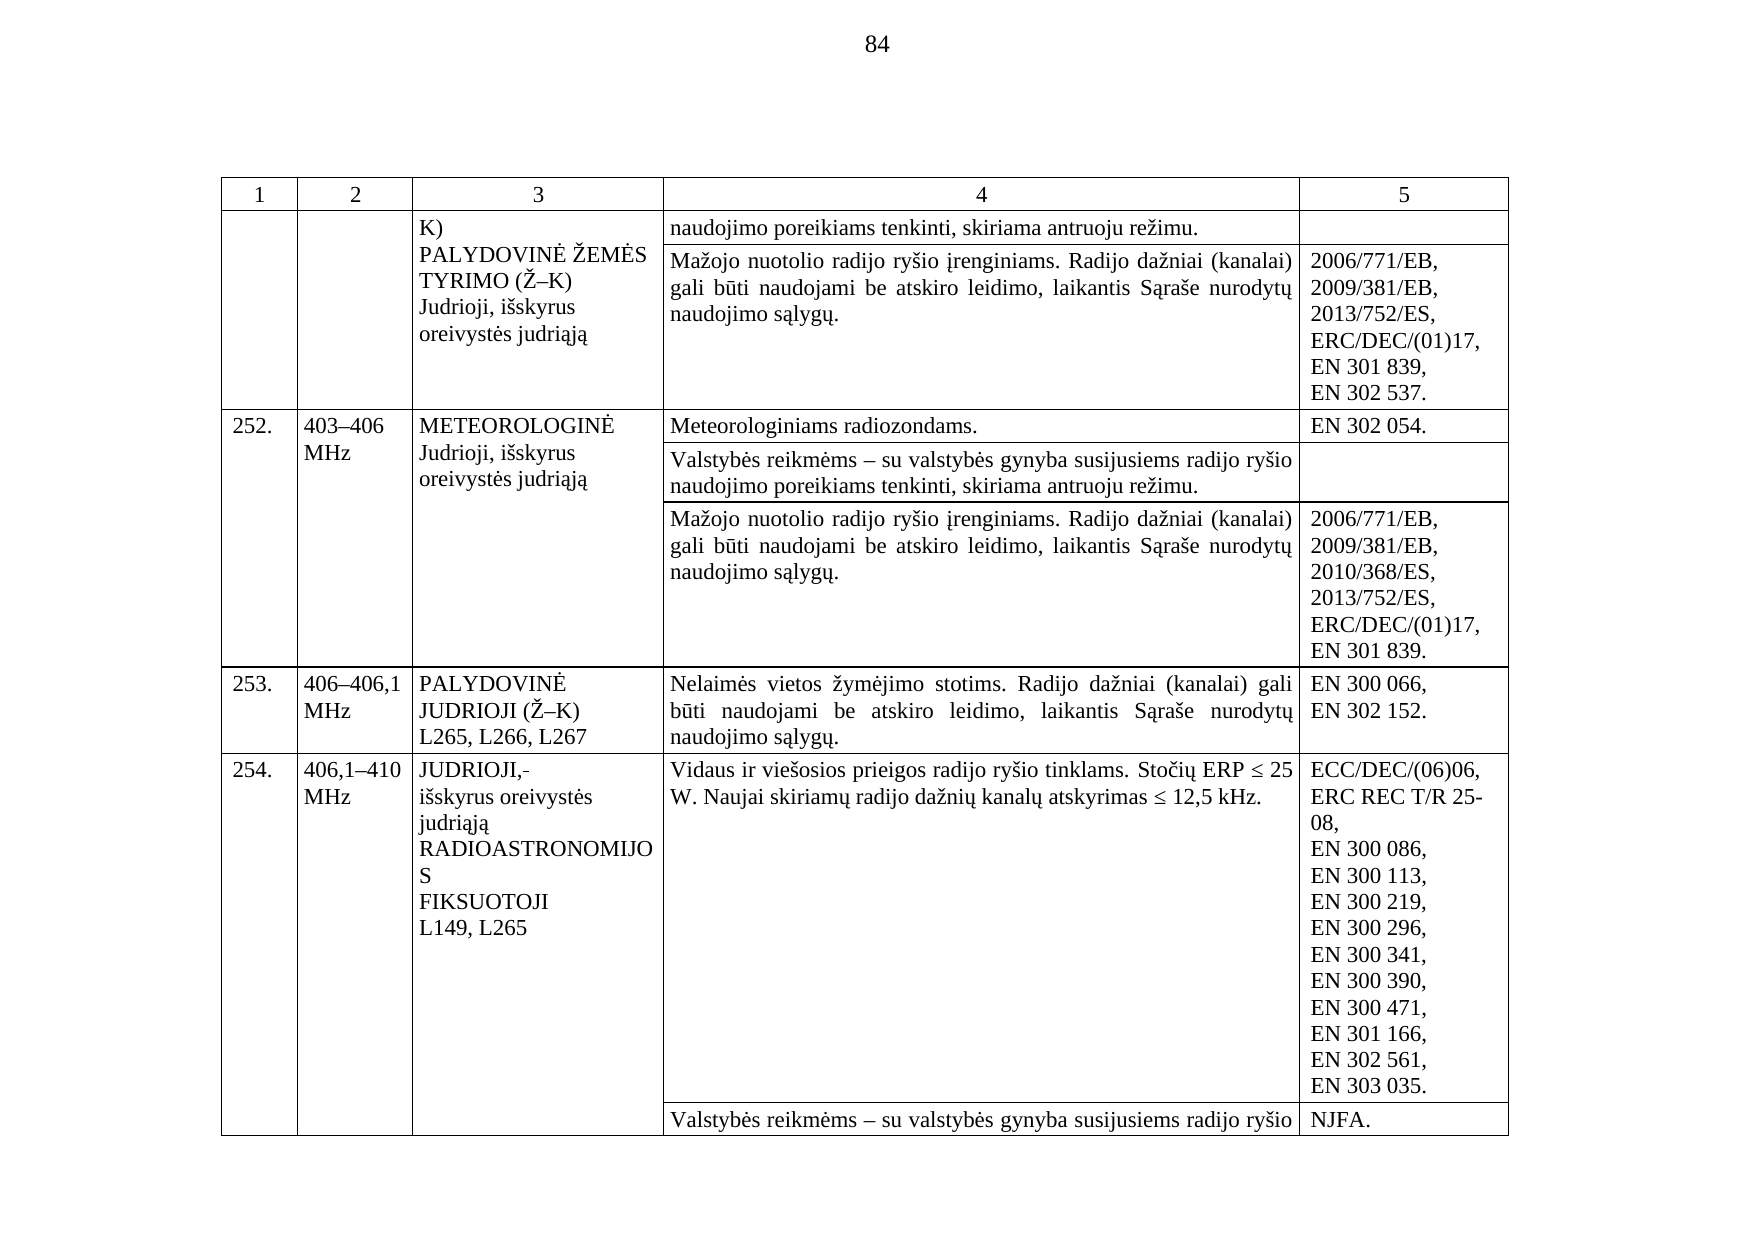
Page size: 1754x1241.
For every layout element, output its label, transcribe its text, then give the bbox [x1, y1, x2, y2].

table_cell Vidaus ir viešosios prieigos radijo ryšio tinklams. Stočių ERP ≤ 25 W. Naujai skiriamų radijo dažnių kanalų atskyrimas ≤ 12,5 kHz. [664, 754, 1299, 1102]
table_cell Valstybės reikmėms – su valstybės gynyba susijusiems radijo ryšio naudojimo poreikiams tenkinti, skiriama antruoju režimu. [664, 443, 1299, 501]
table_cell Meteorologiniams radiozondams. [664, 410, 1299, 442]
table_cell K) PALYDOVINĖ ŽEMĖS TYRIMO (Ž–K) Judrioji, išskyrus oreivystės judriąją [413, 211, 663, 409]
table_header 1 [222, 178, 297, 210]
table_cell Nelaimės vietos žymėjimo stotims. Radijo dažniai (kanalai) gali būti naudojami be atskiro leidimo, laikantis Sąraše nurodytų naudojimo sąlygų. [664, 668, 1299, 752]
table_cell 406,1–410 MHz [298, 754, 412, 1135]
table_header 2 [298, 178, 412, 210]
table_cell 2006/771/EB, 2009/381/EB, 2010/368/ES, 2013/752/ES, ERC/DEC/(01)17, EN 301 839. [1300, 503, 1508, 666]
table_cell 403–406 MHz [298, 410, 412, 666]
table_cell [222, 211, 297, 409]
table_cell 2006/771/EB, 2009/381/EB, 2013/752/ES, ERC/DEC/(01)17, EN 301 839, EN 302 537. [1300, 245, 1508, 409]
table_cell NJFA. [1300, 1103, 1508, 1135]
table_cell EN 300 066, EN 302 152. [1300, 668, 1508, 752]
table_cell JUDRIOJI, išskyrus oreivystės judriąją RADIOASTRONOMIJOS FIKSUOTOJI L149, L265 [413, 754, 663, 1135]
table_cell Mažojo nuotolio radijo ryšio įrenginiams. Radijo dažniai (kanalai) gali būti naudojami be atskiro leidimo, laikantis Sąraše nurodytų naudojimo sąlygų. [664, 503, 1299, 666]
table_cell Valstybės reikmėms – su valstybės gynyba susijusiems radijo ryšio [664, 1103, 1299, 1135]
table_header 5 [1300, 178, 1508, 210]
table_cell 254. [222, 754, 297, 1135]
table_cell Mažojo nuotolio radijo ryšio įrenginiams. Radijo dažniai (kanalai) gali būti naudojami be atskiro leidimo, laikantis Sąraše nurodytų naudojimo sąlygų. [664, 245, 1299, 409]
table_cell EN 302 054. [1300, 410, 1508, 442]
table_cell [1300, 211, 1508, 244]
table_cell METEOROLOGINĖ Judrioji, išskyrus oreivystės judriąją [413, 410, 663, 666]
table_cell 253. [222, 668, 297, 752]
table_cell [298, 211, 412, 409]
table_cell ECC/DEC/(06)06, ERC REC T/R 25-08, EN 300 086, EN 300 113, EN 300 219, EN 300 296, EN 300 341, EN 300 390, EN 300 471, EN 301 166, EN 302 561, EN 303 035. [1300, 754, 1508, 1102]
table_cell 252. [222, 410, 297, 666]
table_cell 406–406,1 MHz [298, 668, 412, 752]
table_header 4 [664, 178, 1299, 210]
table_cell PALYDOVINĖ JUDRIOJI (Ž–K) L265, L266, L267 [413, 668, 663, 752]
table_cell naudojimo poreikiams tenkinti, skiriama antruoju režimu. [664, 211, 1299, 244]
table_header 3 [413, 178, 663, 210]
table_cell [1300, 443, 1508, 501]
